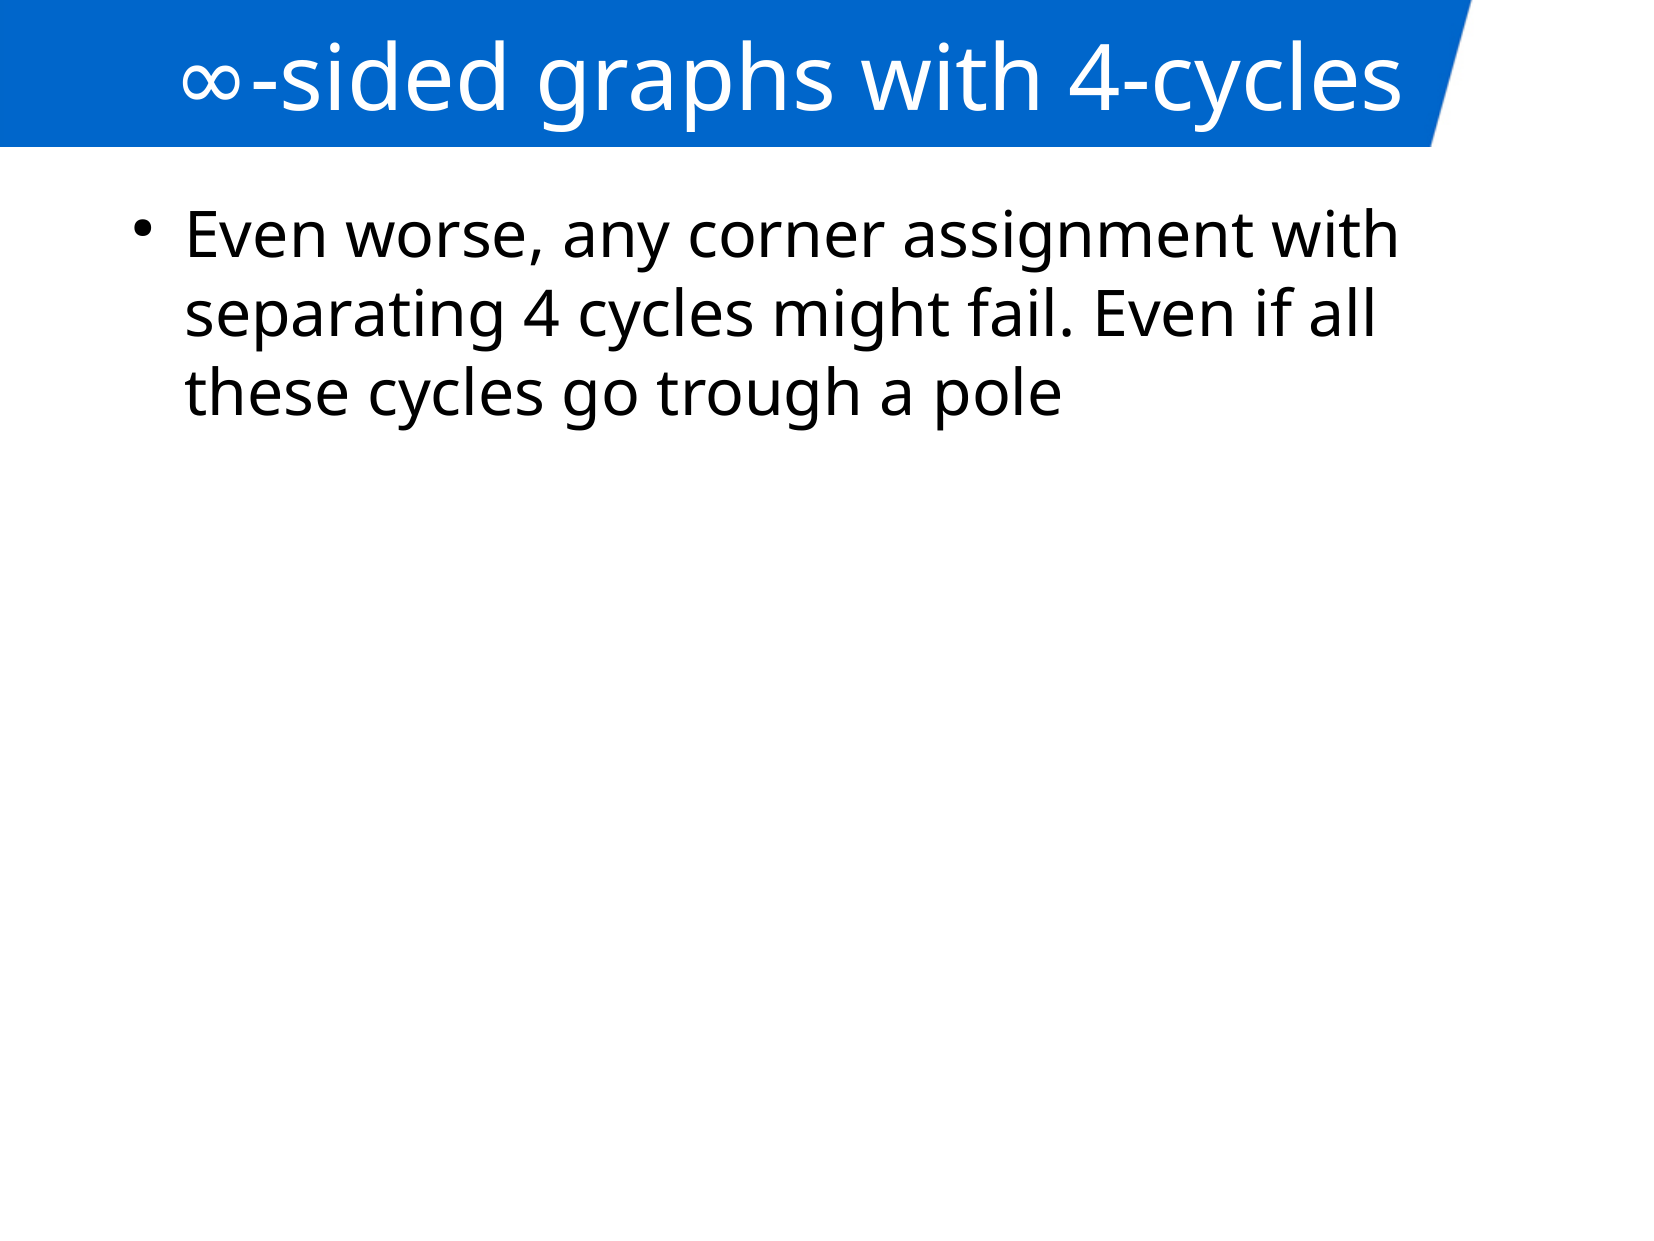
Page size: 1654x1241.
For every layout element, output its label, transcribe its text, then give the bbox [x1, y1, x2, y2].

picture [0, 0, 1474, 147]
title ∞-sided graphs with 4-cycles [150, 15, 1456, 136]
list Even worse, any corner assignment with separating 4 cycles might fail. Even if all these cycles go trough a pole [113, 195, 1540, 1118]
